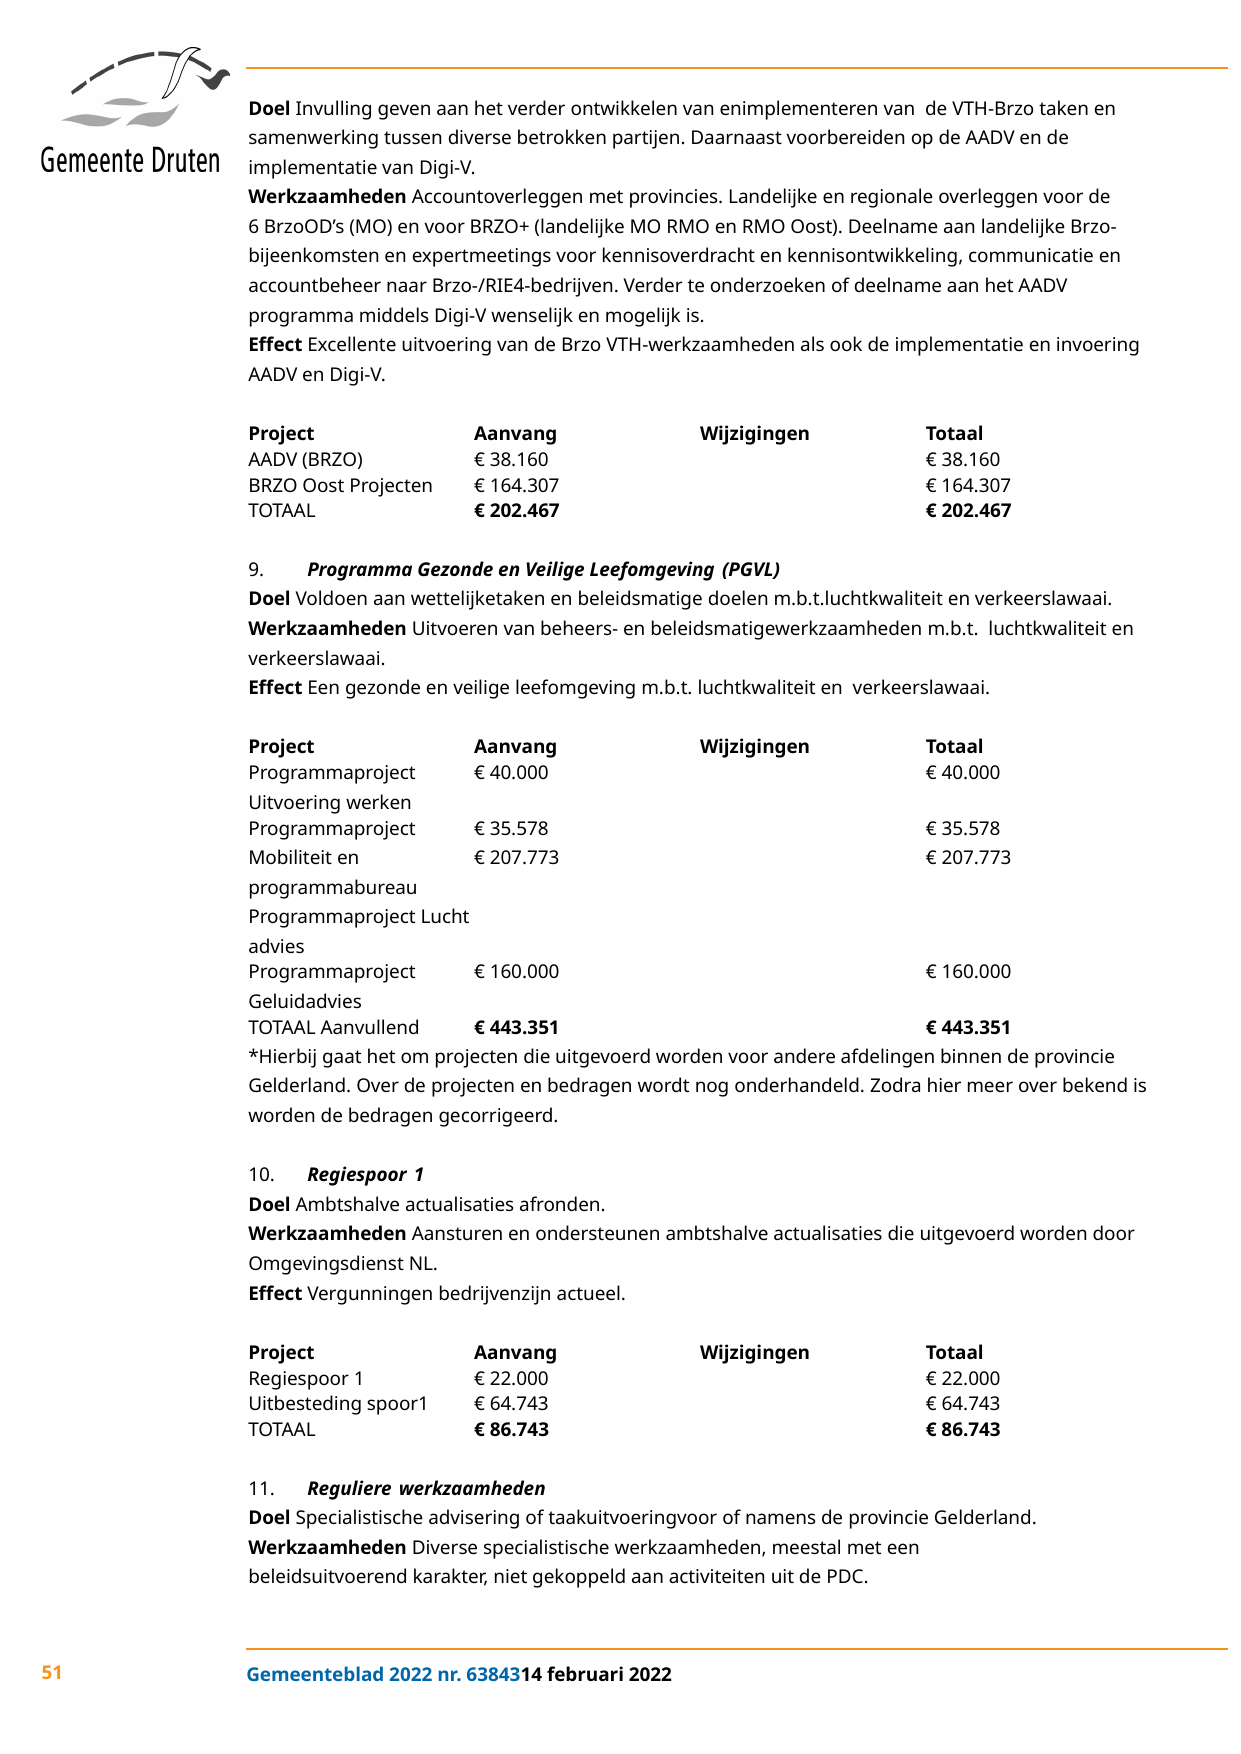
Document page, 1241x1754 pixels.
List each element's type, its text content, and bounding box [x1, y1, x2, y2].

text Doel Invulling geven aan het verder ontwikkelen van enimplementeren van de VTH-Brzo taken en samenwerking tussen diverse betrokken partijen. Daarnaast voorbereiden op de AADV en de implementatie van Digi-V. [248, 95, 1152, 180]
table_cell € 160.000 [474, 959, 700, 1014]
text Doel Voldoen aan wettelijketaken en beleidsmatige doelen m.b.t.luchtkwaliteit en verkeerslawaai. [248, 586, 1152, 611]
table_cell [700, 498, 926, 523]
table_header Totaal [926, 734, 1152, 759]
table_cell € 164.307 [474, 472, 700, 497]
table_cell [700, 759, 926, 815]
text Werkzaamheden Accountoverleggen met provincies. Landelijke en regionale overleggen voor de 6 BrzoOD’s (MO) en voor BRZO+ (landelijke MO RMO en RMO Oost). Deelname aan landelijke Brzo-bijeenkomsten en expertmeetings voor kennisoverdracht en kennisontwikkeling, communicatie en accountbeheer naar Brzo-/RIE4-bedrijven. Verder te onderzoeken of deelname aan het AADV programma middels Digi-V wenselijk en mogelijk is. [248, 183, 1152, 328]
table_cell [700, 815, 926, 959]
table_cell Programmaproject Geluidadvies [248, 959, 474, 1014]
text Werkzaamheden Diverse specialistische werkzaamheden, meestal met een beleidsuitvoerend karakter, niet gekoppeld aan activiteiten uit de PDC. [248, 1534, 1152, 1589]
table_cell € 86.743 [926, 1416, 1152, 1442]
text *Hierbij gaat het om projecten die uitgevoerd worden voor andere afdelingen binnen de provincie Gelderland. Over de projecten en bedragen wordt nog onderhandeld. Zodra hier meer over bekend is worden de bedragen gecorrigeerd. [248, 1043, 1152, 1128]
table_cell Regiespoor 1 [248, 1365, 474, 1390]
table_cell € 35.578 € 207.773 [474, 815, 700, 959]
table_cell € 22.000 [926, 1365, 1152, 1390]
text Werkzaamheden Uitvoeren van beheers- en beleidsmatigewerkzaamheden m.b.t. luchtkwaliteit en verkeerslawaai. [248, 615, 1152, 671]
table_cell Uitbesteding spoor1 [248, 1390, 474, 1416]
table_cell € 40.000 [926, 759, 1152, 815]
table_cell € 202.467 [926, 498, 1152, 523]
table_cell € 38.160 [474, 446, 700, 472]
table_cell [700, 446, 926, 472]
table_cell € 64.743 [926, 1390, 1152, 1416]
table_cell € 35.578 € 207.773 [926, 815, 1152, 959]
table_header Wijzigingen [700, 420, 926, 446]
table_cell [700, 1014, 926, 1040]
table_cell BRZO Oost Projecten [248, 472, 474, 497]
table_header Aanvang [474, 734, 700, 759]
table_cell € 40.000 [474, 759, 700, 815]
table_header Project [248, 1339, 474, 1365]
table_cell € 443.351 [474, 1014, 700, 1040]
table_header Totaal [926, 420, 1152, 446]
table_header Project [248, 420, 474, 446]
table_header Wijzigingen [700, 734, 926, 759]
table_cell € 86.743 [474, 1416, 700, 1442]
table_cell € 38.160 [926, 446, 1152, 472]
table_cell TOTAAL [248, 1416, 474, 1442]
text Effect Excellente uitvoering van de Brzo VTH-werkzaamheden als ook de implementatie en invoering AADV en Digi-V. [248, 331, 1152, 387]
table_cell € 202.467 [474, 498, 700, 523]
table_cell Programmaproject Uitvoering werken [248, 759, 474, 815]
table_cell TOTAAL Aanvullend [248, 1014, 474, 1040]
table_cell € 22.000 [474, 1365, 700, 1390]
table_cell Programmaproject Mobiliteit en programmabureau Programmaproject Luchtadvies [248, 815, 474, 959]
table_cell [700, 472, 926, 497]
text Doel Ambtshalve actualisaties afronden. [248, 1191, 1152, 1217]
table_cell [700, 1416, 926, 1442]
list Programma Gezonde en Veilige Leefomgeving (PGVL) [248, 556, 1152, 582]
text Werkzaamheden Aansturen en ondersteunen ambtshalve actualisaties die uitgevoerd worden door Omgevingsdienst NL. [248, 1221, 1152, 1276]
table_cell € 160.000 [926, 959, 1152, 1014]
table_header Totaal [926, 1339, 1152, 1365]
table_cell € 443.351 [926, 1014, 1152, 1040]
table_cell AADV (BRZO) [248, 446, 474, 472]
text Effect Vergunningen bedrijvenzijn actueel. [248, 1280, 1152, 1305]
table_cell € 164.307 [926, 472, 1152, 497]
table_cell TOTAAL [248, 498, 474, 523]
picture [41, 47, 231, 172]
table_header Aanvang [474, 420, 700, 446]
table_header Aanvang [474, 1339, 700, 1365]
text Effect Een gezonde en veilige leefomgeving m.b.t. luchtkwaliteit en verkeerslawaai. [248, 674, 1152, 700]
text Doel Specialistische advisering of taakuitvoeringvoor of namens de provincie Gelderland. [248, 1504, 1152, 1530]
table_cell [700, 959, 926, 1014]
table_cell € 64.743 [474, 1390, 700, 1416]
table_header Project [248, 734, 474, 759]
table_header Wijzigingen [700, 1339, 926, 1365]
table_cell [700, 1390, 926, 1416]
list Reguliere werkzaamheden [248, 1475, 1152, 1500]
table_cell [700, 1365, 926, 1390]
list Regiespoor 1 [248, 1161, 1152, 1187]
